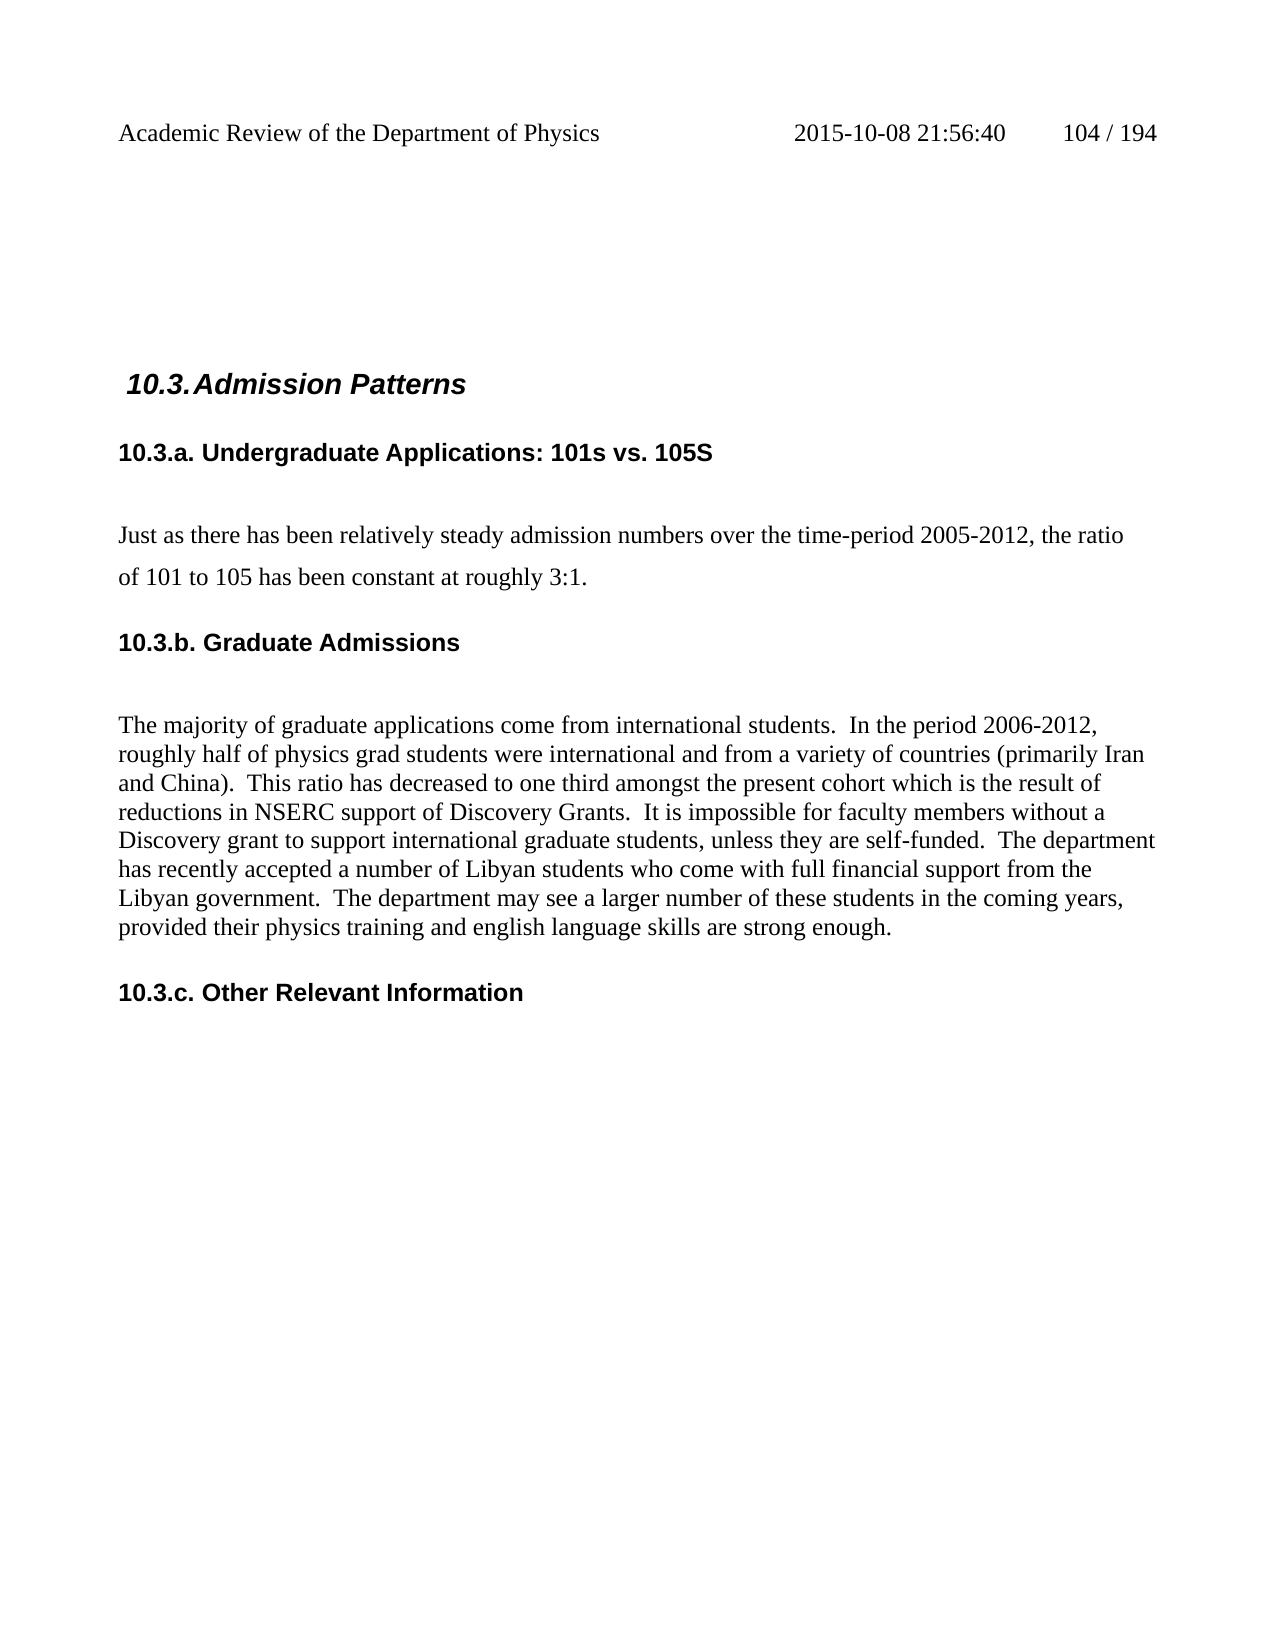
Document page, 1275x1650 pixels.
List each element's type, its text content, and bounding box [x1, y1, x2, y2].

text Just as there has been relatively steady admission numbers over the time-period 2005-2012, the ratio [118, 520, 1157, 549]
subtitle Graduate Admissions [118, 628, 1157, 657]
subtitle Admission Patterns [118, 367, 1157, 400]
text The majority of graduate applications come from international students. In the period 2006-2012, roughly half of physics grad students were international and from a variety of countries (primarily Iran and China). This ratio has decreased to one third amongst the present cohort which is the result of reductions in NSERC support of Discovery Grants. It is impossible for faculty members without a Discovery grant to support international graduate students, unless they are self-funded. The department has recently accepted a number of Libyan students who come with full financial support from the Libyan government. The department may see a larger number of these students in the coming years, provided their physics training and english language skills are strong enough. [118, 710, 1157, 940]
subtitle Undergraduate Applications: 101s vs. 105S [118, 438, 1157, 467]
text of 101 to 105 has been constant at roughly 3:1. [118, 562, 1157, 590]
subtitle Other Relevant Information [118, 978, 1157, 1007]
